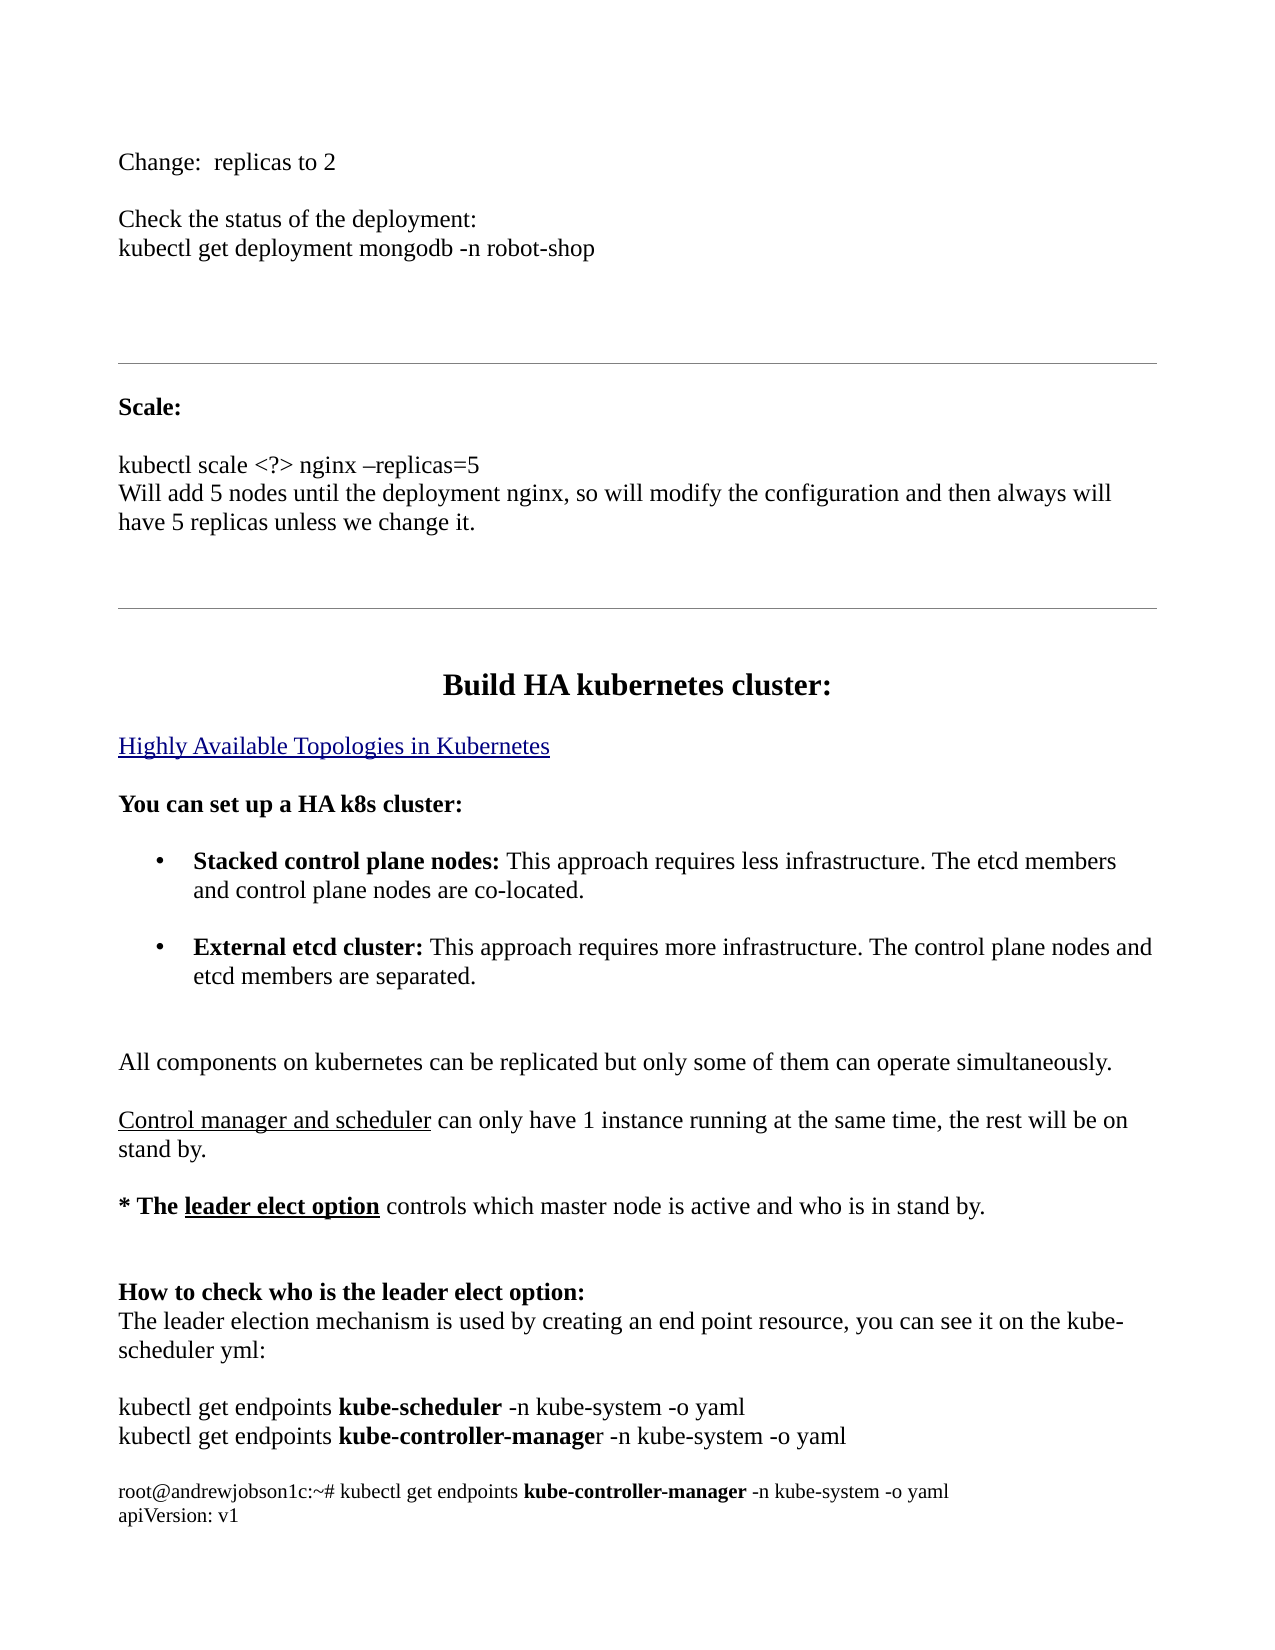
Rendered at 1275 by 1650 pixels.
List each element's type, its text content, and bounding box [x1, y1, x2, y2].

text Scale: [118, 392, 1157, 421]
text Check the status of the deployment: [118, 204, 1157, 233]
text You can set up a HA k8s cluster: [118, 789, 1157, 817]
text root@andrewjobson1c:~# kubectl get endpoints kube-controller-manager -n kube-system -o yaml [118, 1479, 1157, 1503]
text kubectl get endpoints kube-controller-manager -n kube-system -o yaml [118, 1421, 1157, 1450]
text Control manager and scheduler can only have 1 instance running at the same time, the rest will be on stand by. [118, 1105, 1157, 1162]
text * The leader elect option controls which master node is active and who is in stand by. [118, 1191, 1157, 1220]
list External etcd cluster: This approach requires more infrastructure. The control plane nodes and etcd members are separated. [156, 932, 1157, 990]
text kubectl get deployment mongodb -n robot-shop [118, 233, 1157, 262]
text All components on kubernetes can be replicated but only some of them can operate simultaneously. [118, 1047, 1157, 1076]
text Highly Available Topologies in Kubernetes [118, 731, 1157, 760]
text kubectl scale <?> nginx –replicas=5 [118, 450, 1157, 478]
text Change: replicas to 2 [118, 147, 1157, 176]
text The leader election mechanism is used by creating an end point resource, you can see it on the kube-scheduler yml: [118, 1306, 1157, 1364]
text Will add 5 nodes until the deployment nginx, so will modify the configuration and then always will have 5 replicas unless we change it. [118, 478, 1157, 536]
text apiVersion: v1 [118, 1503, 1157, 1527]
list Stacked control plane nodes: This approach requires less infrastructure. The etcd members and control plane nodes are co-located. [156, 846, 1157, 904]
text How to check who is the leader elect option: [118, 1277, 1157, 1306]
text kubectl get endpoints kube-scheduler -n kube-system -o yaml [118, 1392, 1157, 1421]
text Build HA kubernetes cluster: [118, 666, 1157, 702]
